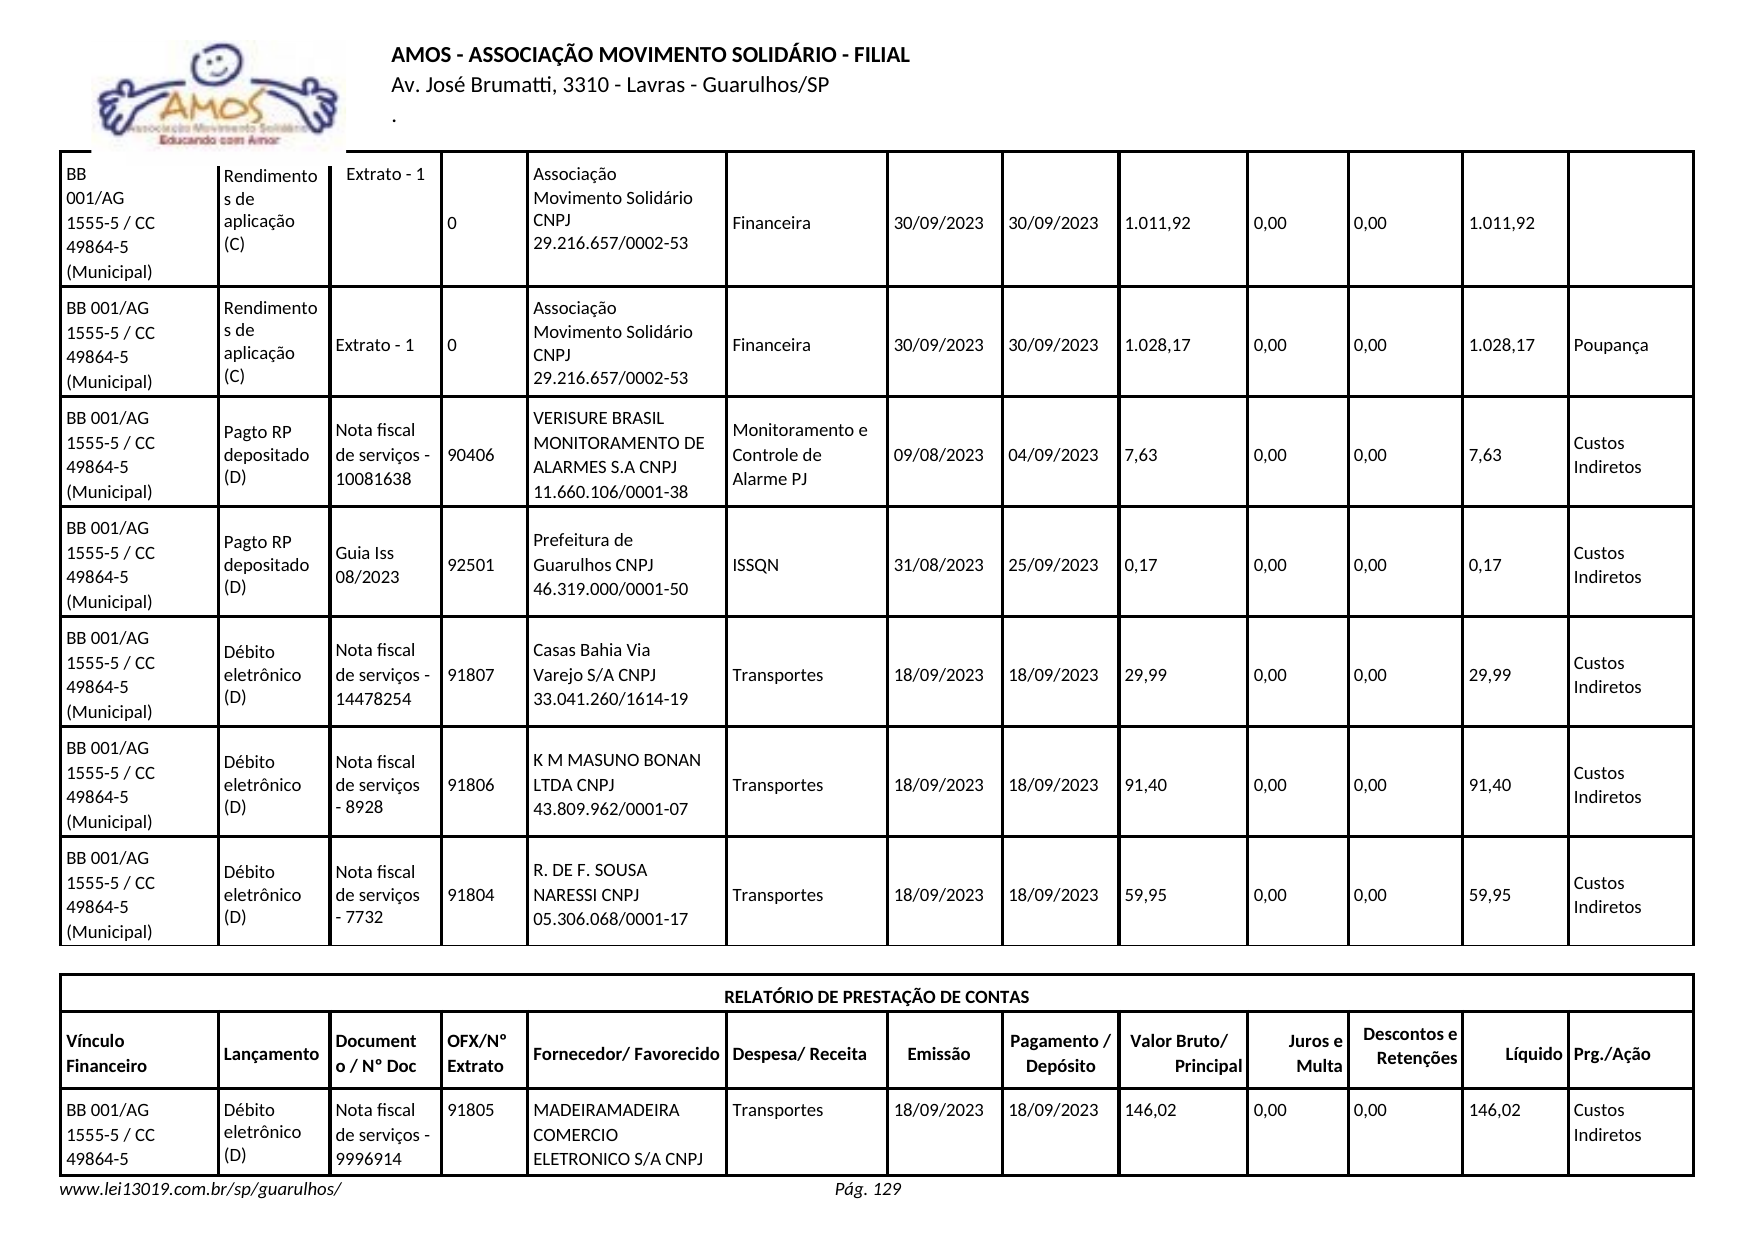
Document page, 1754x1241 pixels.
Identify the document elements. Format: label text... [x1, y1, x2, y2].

table_cell 30/09/2023 [1004, 288, 1117, 394]
table_cell 59,95 [1121, 838, 1246, 944]
table_cell 146,02 [1121, 1090, 1246, 1174]
table_cell Transportes [728, 1090, 886, 1174]
table_cell 0,00 [1249, 618, 1347, 724]
table_cell 0,00 [1350, 618, 1461, 724]
table_cell 1.011,92 [1464, 153, 1567, 284]
table_cell 31/08/2023 [889, 508, 1001, 614]
table_cell Débito eletrônico (D) [220, 728, 328, 834]
table_cell Extrato - 1 [332, 288, 440, 394]
table_cell BB 001/AG 1555-5 / CC 49864-5 (Municipal) [62, 838, 217, 944]
table_cell 0,00 [1350, 288, 1461, 394]
table_cell 0,00 [1249, 728, 1347, 834]
table_cell 146,02 [1464, 1090, 1567, 1174]
table_cell Document o / Nº Doc [332, 1013, 440, 1087]
table_cell 7,63 [1121, 398, 1246, 504]
table_cell Débito eletrônico (D) [220, 618, 328, 724]
table_cell 0 [443, 288, 526, 394]
table_cell 0,00 [1350, 728, 1461, 834]
table_cell Custos Indiretos [1570, 728, 1692, 834]
table_cell 91807 [443, 618, 526, 724]
table_cell Monitoramento e Controle de Alarme PJ [728, 398, 886, 504]
table_cell 18/09/2023 [1004, 838, 1117, 944]
table_cell BB 001/AG 1555-5 / CC 49864-5 (Municipal) [62, 618, 217, 724]
table_cell Poupança [1570, 288, 1692, 394]
table_cell MADEIRAMADEIRA COMERCIO ELETRONICO S/A CNPJ [529, 1090, 725, 1174]
table_cell 30/09/2023 [889, 288, 1001, 394]
table_cell 0,00 [1249, 838, 1347, 944]
table_cell Custos Indiretos [1570, 1090, 1692, 1174]
table_cell 90406 [443, 398, 526, 504]
table_cell [1570, 153, 1692, 284]
table_cell Custos Indiretos [1570, 618, 1692, 724]
table_cell 0,00 [1350, 838, 1461, 944]
table_cell Rendimento s de aplicação (C) [220, 288, 328, 394]
table_cell 18/09/2023 [889, 838, 1001, 944]
table_cell BB 001/AG 1555-5 / CC 49864-5 (Municipal) [62, 508, 217, 614]
table_cell Casas Bahia Via Varejo S/A CNPJ 33.041.260/1614-19 [529, 618, 725, 724]
table_cell 0,00 [1350, 1090, 1461, 1174]
table_cell 30/09/2023 [889, 153, 1001, 284]
table_cell 0,00 [1350, 398, 1461, 504]
table_cell Juros e Multa [1249, 1013, 1347, 1087]
table_cell 1.028,17 [1121, 288, 1246, 394]
table_cell Pagto RP depositado (D) [220, 508, 328, 614]
table_cell 1.028,17 [1464, 288, 1567, 394]
table_cell Transportes [728, 838, 886, 944]
table_cell 18/09/2023 [889, 1090, 1001, 1174]
table_cell ISSQN [728, 508, 886, 614]
table_cell 0,00 [1249, 398, 1347, 504]
table_cell 91,40 [1464, 728, 1567, 834]
table_cell 0 [443, 153, 526, 284]
table_cell Custos Indiretos [1570, 508, 1692, 614]
table_cell Despesa/ Receita [728, 1013, 886, 1087]
table_cell Débito eletrônico (D) [220, 838, 328, 944]
table_cell Transportes [728, 728, 886, 834]
table_cell Nota fiscal de serviços - 14478254 [332, 618, 440, 724]
table_cell Nota fiscal de serviços - 9996914 [332, 1090, 440, 1174]
table_cell 29,99 [1464, 618, 1567, 724]
table_cell 0,17 [1464, 508, 1567, 614]
table_cell 0,00 [1249, 288, 1347, 394]
table_cell Associação Movimento Solidário CNPJ 29.216.657/0002-53 [529, 153, 725, 284]
table_cell 18/09/2023 [889, 728, 1001, 834]
table_cell Valor Bruto/ Principal [1121, 1013, 1246, 1087]
table_cell OFX/Nº Extrato [443, 1013, 526, 1087]
table_cell Vínculo Financeiro [62, 1013, 217, 1087]
table_cell Prg./Ação [1570, 1013, 1692, 1087]
table_cell Lançamento [220, 1013, 328, 1087]
table_cell 91806 [443, 728, 526, 834]
table_cell Pagto RP depositado (D) [220, 398, 328, 504]
table_cell Extrato - 1 [332, 153, 440, 284]
table_cell 0,00 [1249, 508, 1347, 614]
table_cell Guia Iss 08/2023 [332, 508, 440, 614]
table_cell 0,00 [1249, 153, 1347, 284]
table_cell Financeira [728, 153, 886, 284]
table_cell R. DE F. SOUSA NARESSI CNPJ 05.306.068/0001-17 [529, 838, 725, 944]
table_cell 1.011,92 [1121, 153, 1246, 284]
table_cell Transportes [728, 618, 886, 724]
table_cell 92501 [443, 508, 526, 614]
table_cell Custos Indiretos [1570, 398, 1692, 504]
table_cell 09/08/2023 [889, 398, 1001, 504]
table_cell Financeira [728, 288, 886, 394]
table_cell Nota fiscal de serviços - 7732 [332, 838, 440, 944]
table_cell BB 001/AG 1555-5 / CC 49864-5 (Municipal) [62, 728, 217, 834]
table_cell 0,00 [1350, 508, 1461, 614]
table_cell Emissão [889, 1013, 1001, 1087]
table_cell Rendimento s de aplicação (C) [220, 166, 328, 284]
table_cell VERISURE BRASIL MONITORAMENTO DE ALARMES S.A CNPJ 11.660.106/0001-38 [529, 398, 725, 504]
table_cell 91805 [443, 1090, 526, 1174]
table_cell BB 001/AG 1555-5 / CC 49864-5 (Municipal) [62, 153, 217, 284]
table_cell Custos Indiretos [1570, 838, 1692, 944]
table_cell 0,00 [1350, 153, 1461, 284]
table_cell Nota fiscal de serviços - 8928 [332, 728, 440, 834]
table_cell 30/09/2023 [1004, 153, 1117, 284]
table_cell Associação Movimento Solidário CNPJ 29.216.657/0002-53 [529, 288, 725, 394]
table_cell 18/09/2023 [1004, 618, 1117, 724]
table_cell Débito eletrônico (D) [220, 1090, 328, 1174]
table_cell 91,40 [1121, 728, 1246, 834]
table_cell 0,17 [1121, 508, 1246, 614]
table_cell 25/09/2023 [1004, 508, 1117, 614]
table_cell 0,00 [1249, 1090, 1347, 1174]
table_cell Nota fiscal de serviços - 10081638 [332, 398, 440, 504]
table_cell 04/09/2023 [1004, 398, 1117, 504]
table_cell 91804 [443, 838, 526, 944]
table_cell 18/09/2023 [1004, 1090, 1117, 1174]
table_cell BB 001/AG 1555-5 / CC 49864-5 [62, 1090, 217, 1174]
table_cell BB 001/AG 1555-5 / CC 49864-5 (Municipal) [62, 398, 217, 504]
table_cell Descontos e Retenções [1350, 1013, 1461, 1087]
table_cell Prefeitura de Guarulhos CNPJ 46.319.000/0001-50 [529, 508, 725, 614]
table_cell BB 001/AG 1555-5 / CC 49864-5 (Municipal) [62, 288, 217, 394]
table_cell Fornecedor/ Favorecido [529, 1013, 725, 1087]
table_cell K M MASUNO BONAN LTDA CNPJ 43.809.962/0001-07 [529, 728, 725, 834]
table_cell 29,99 [1121, 618, 1246, 724]
table_cell Líquido [1464, 1013, 1567, 1087]
table_cell 18/09/2023 [1004, 728, 1117, 834]
table_header RELATÓRIO DE PRESTAÇÃO DE CONTAS [62, 976, 1692, 1010]
table_cell 18/09/2023 [889, 618, 1001, 724]
table_cell 7,63 [1464, 398, 1567, 504]
table_cell Pagamento / Depósito [1004, 1013, 1117, 1087]
table_cell 59,95 [1464, 838, 1567, 944]
